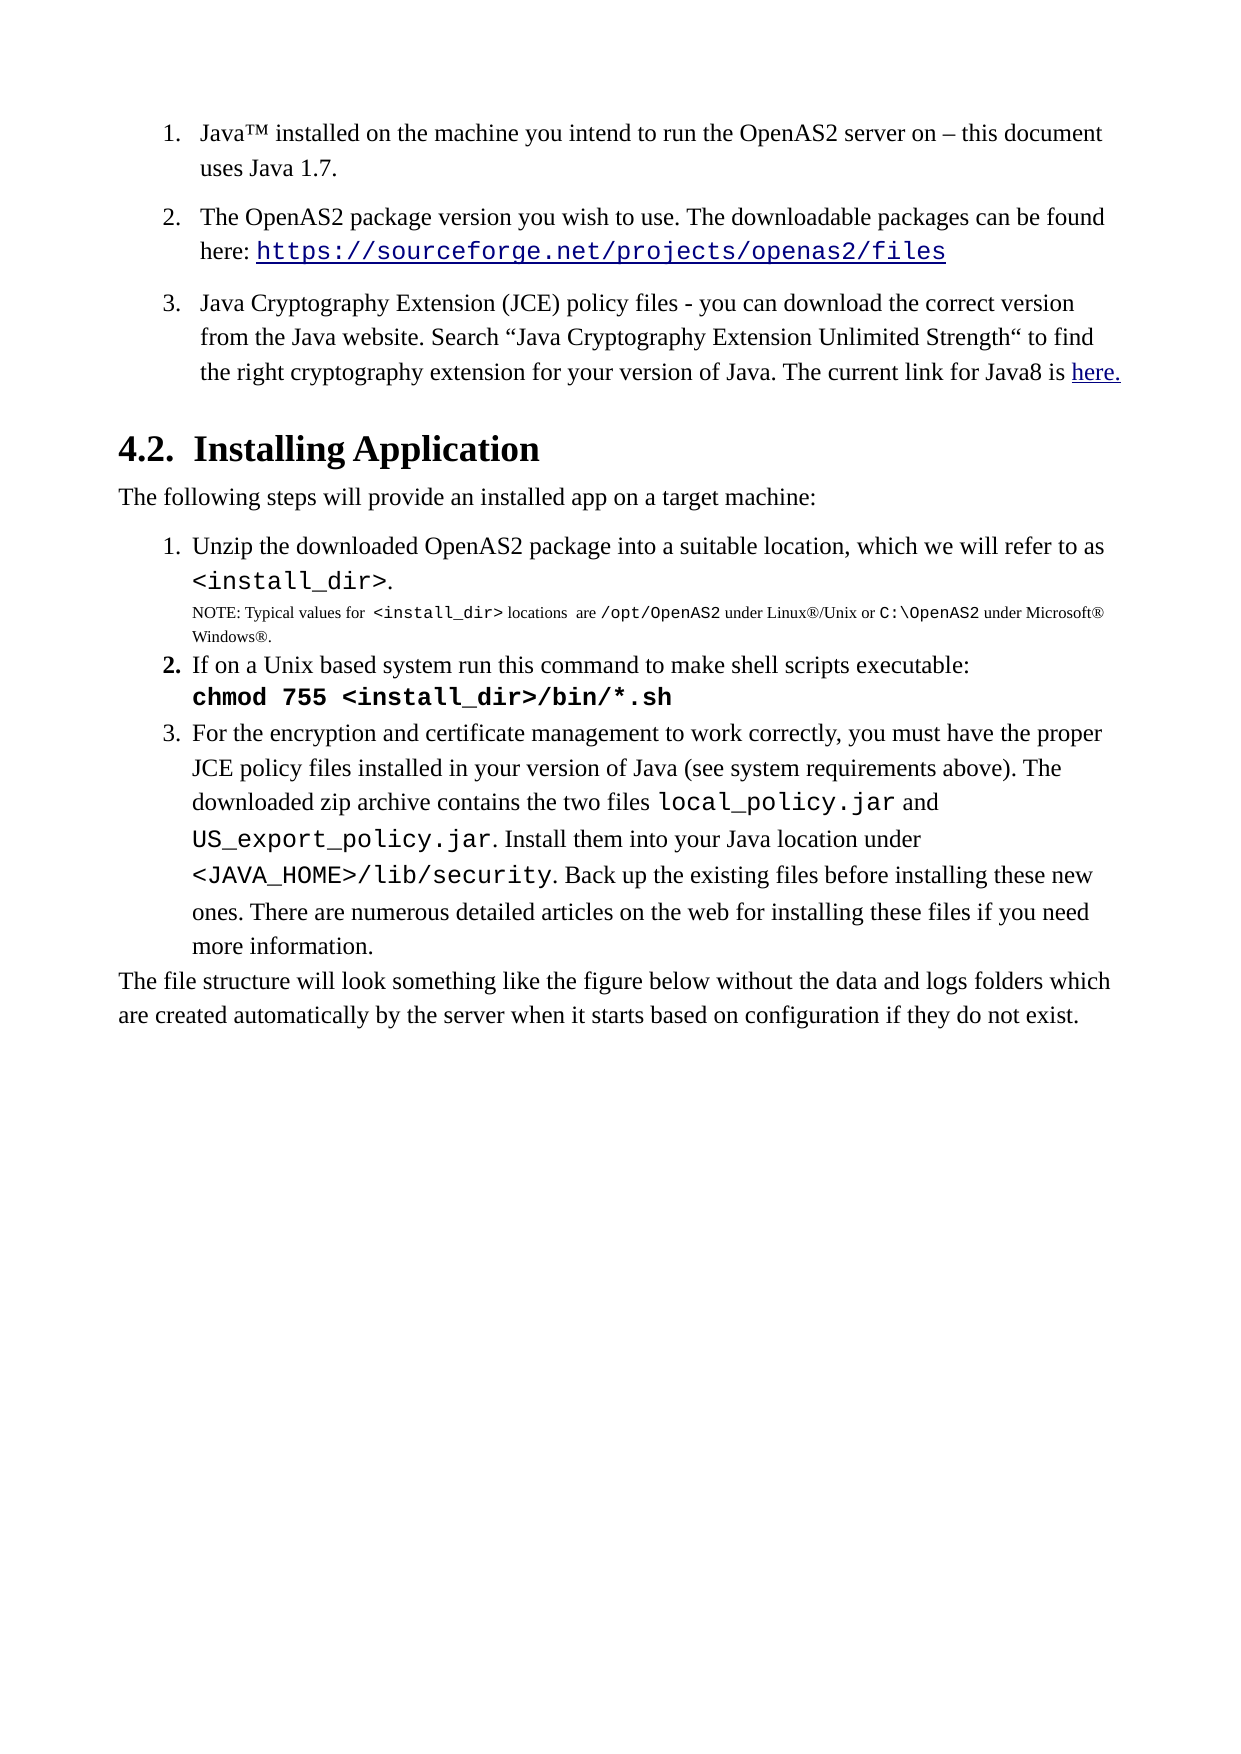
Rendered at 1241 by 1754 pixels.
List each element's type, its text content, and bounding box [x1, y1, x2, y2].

list If on a Unix based system run this command to make shell scripts executable: chmod 755 <install_dir>/bin/*.sh [162, 650, 1122, 713]
subtitle Installing Application [118, 427, 1122, 470]
list The OpenAS2 package version you wish to use. The downloadable packages can be found here: https://sourceforge.net/projects/openas2/files [162, 202, 1122, 267]
list NOTE: Typical values for <install_dir> locations are /opt/OpenAS2 under Linux®/Unix or C:\OpenAS2 under Microsoft® Windows®. [162, 603, 1122, 646]
list For the encryption and certificate management to work correctly, you must have the proper JCE policy files installed in your version of Java (see system requirements above). The downloaded zip archive contains the two files local_policy.jar and US_export_policy.jar. Install them into your Java location under <JAVA_HOME>/lib/security. Back up the existing files before installing these new ones. There are numerous detailed articles on the web for installing these files if you need more information. [162, 718, 1122, 960]
text The file structure will look something like the figure below without the data and logs folders which are created automatically by the server when it starts based on configuration if they do not exist. [118, 966, 1122, 1029]
text The following steps will provide an installed app on a target machine: [118, 482, 1122, 511]
list Java™ installed on the machine you intend to run the OpenAS2 server on – this document uses Java 1.7. [162, 118, 1122, 181]
list Unzip the downloaded OpenAS2 package into a suitable location, which we will refer to as <install_dir>. [162, 531, 1122, 597]
list Java Cryptography Extension (JCE) policy files - you can download the correct version from the Java website. Search “Java Cryptography Extension Unlimited Strength“ to find the right cryptography extension for your version of Java. The current link for Java8 is here. [162, 288, 1122, 385]
